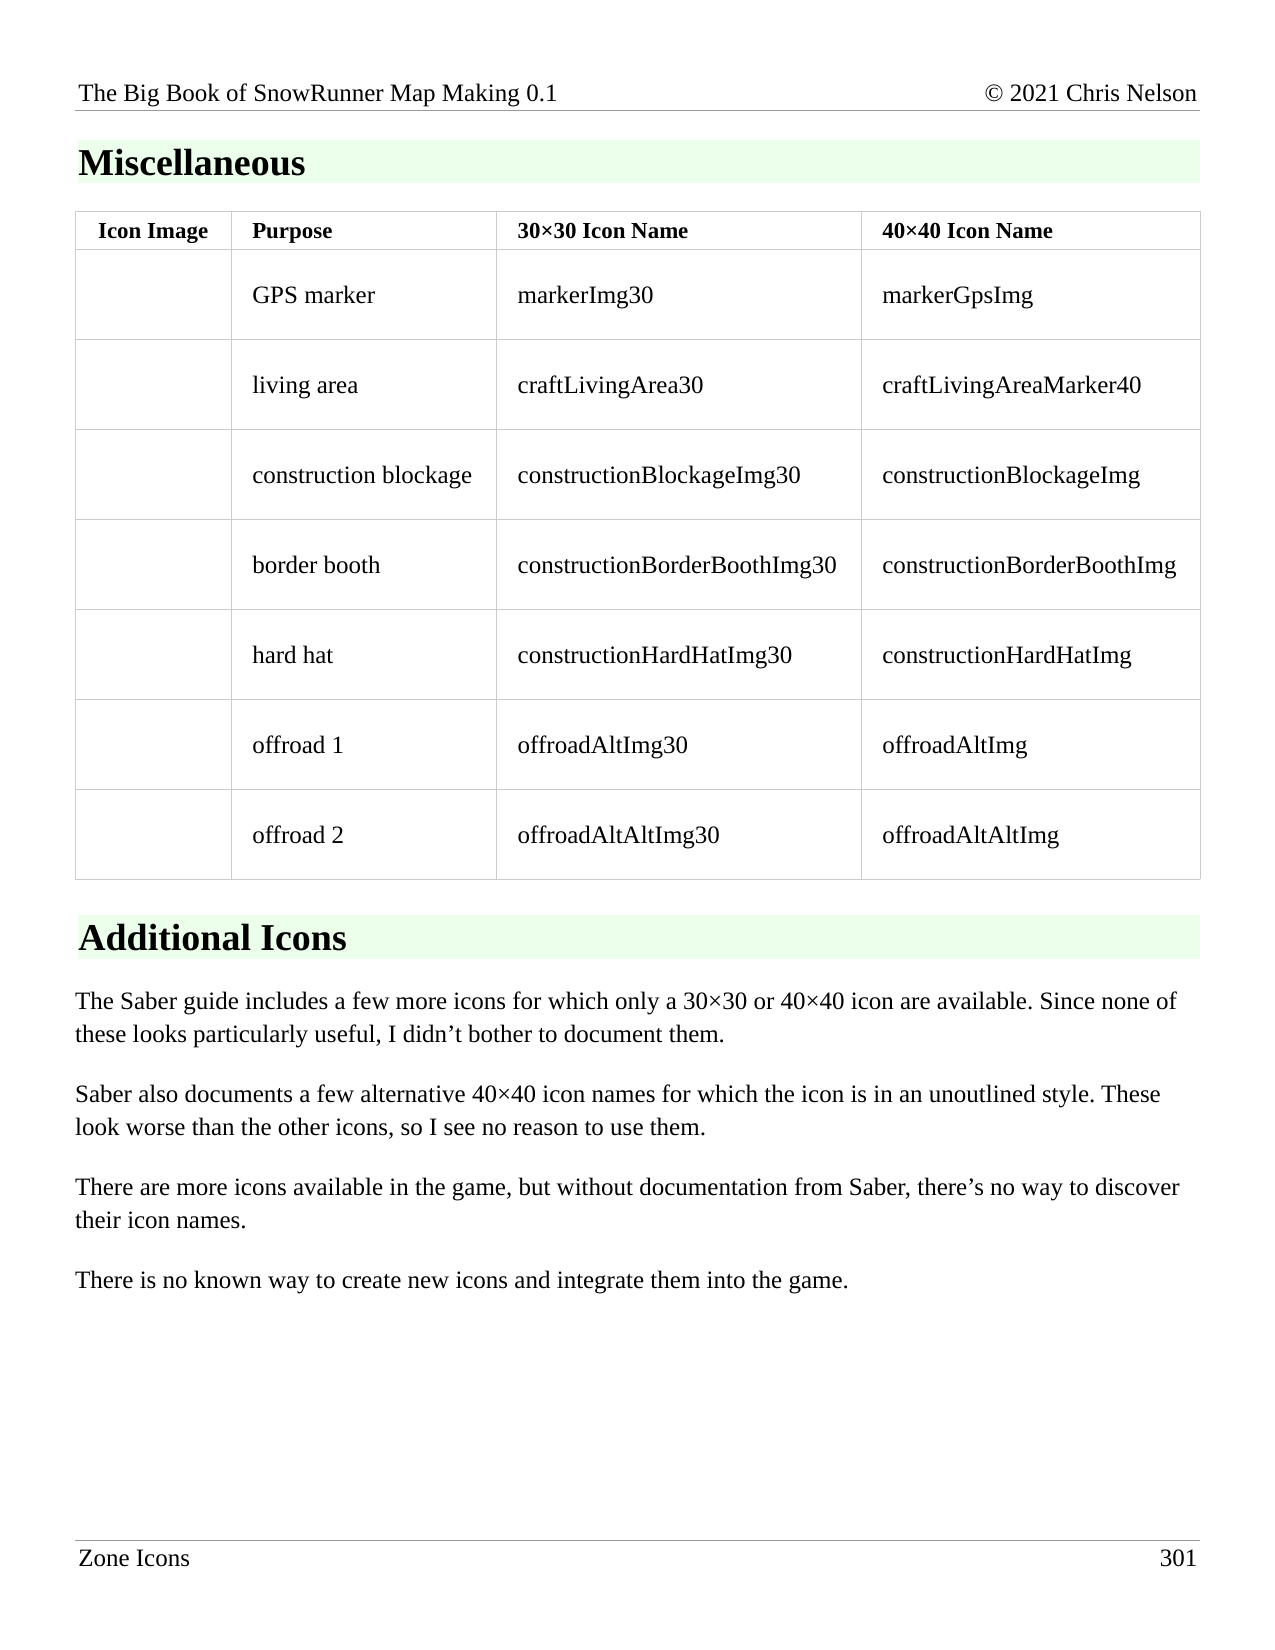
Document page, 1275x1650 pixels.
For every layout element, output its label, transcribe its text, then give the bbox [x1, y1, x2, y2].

table_cell craftLivingArea30 [497, 340, 861, 429]
table_cell hard hat [232, 610, 496, 699]
table_cell offroad 1 [232, 700, 496, 789]
text The Saber guide includes a few more icons for which only a 30×30 or 40×40 icon are available. Since none of these looks particularly useful, I didn’t bother to document them. [75, 986, 1200, 1048]
table_cell [76, 430, 231, 519]
table_cell offroadAltImg30 [497, 700, 861, 789]
table_header 40×40 Icon Name [862, 212, 1200, 249]
table_cell constructionBorderBoothImg30 [497, 520, 861, 609]
table_cell constructionBlockageImg30 [497, 430, 861, 519]
table_cell [76, 340, 231, 429]
subtitle Additional Icons [78, 915, 1200, 959]
text Saber also documents a few alternative 40×40 icon names for which the icon is in an unoutlined style. These look worse than the other icons, so I see no reason to use them. [75, 1079, 1200, 1141]
table_cell markerImg30 [497, 250, 861, 339]
table_cell constructionBlockageImg [862, 430, 1200, 519]
table_cell constructionHardHatImg [862, 610, 1200, 699]
table_header 30×30 Icon Name [497, 212, 861, 249]
table_cell [76, 250, 231, 339]
table_cell offroadAltImg [862, 700, 1200, 789]
text There are more icons available in the game, but without documentation from Saber, there’s no way to discover their icon names. [75, 1172, 1200, 1234]
table_header Purpose [232, 212, 496, 249]
table_cell [76, 700, 231, 789]
table_cell border booth [232, 520, 496, 609]
table_cell constructionHardHatImg30 [497, 610, 861, 699]
table_cell [76, 610, 231, 699]
table_cell living area [232, 340, 496, 429]
table_cell offroad 2 [232, 790, 496, 879]
table_cell craftLivingAreaMarker40 [862, 340, 1200, 429]
table_cell [76, 790, 231, 879]
table_cell construction blockage [232, 430, 496, 519]
table_cell constructionBorderBoothImg [862, 520, 1200, 609]
table_cell GPS marker [232, 250, 496, 339]
subtitle Miscellaneous [78, 140, 1200, 183]
table_cell offroadAltAltImg [862, 790, 1200, 879]
table_header Icon Image [76, 212, 231, 249]
table_cell [76, 520, 231, 609]
table_cell markerGpsImg [862, 250, 1200, 339]
table_cell offroadAltAltImg30 [497, 790, 861, 879]
text There is no known way to create new icons and integrate them into the game. [75, 1265, 1200, 1294]
